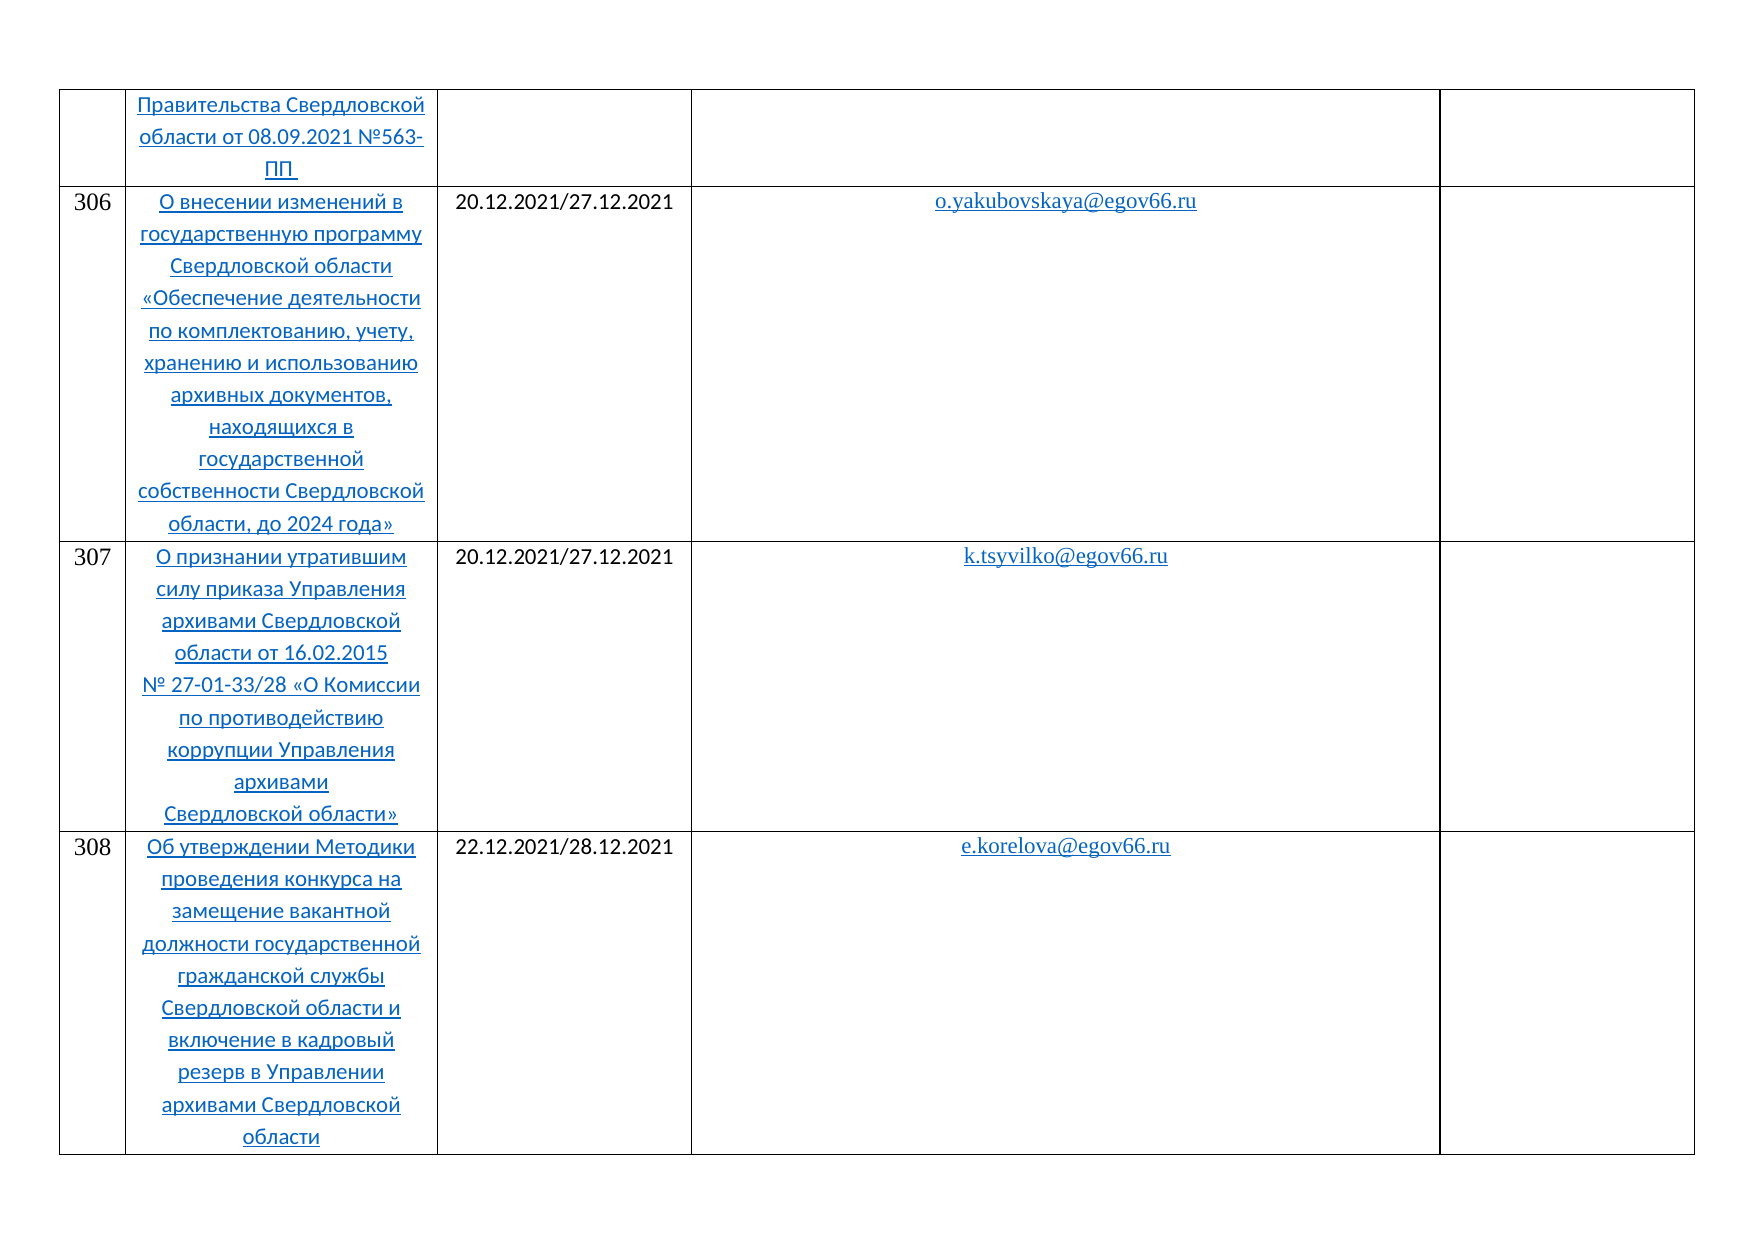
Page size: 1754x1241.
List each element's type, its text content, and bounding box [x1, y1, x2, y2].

table_cell [1441, 90, 1694, 186]
table_cell k.tsyvilko@egov66.ru [692, 542, 1439, 831]
table_cell [1441, 832, 1694, 1154]
table_cell o.yakubovskaya@egov66.ru [692, 187, 1439, 541]
table_cell 307 [60, 542, 125, 831]
table_cell 20.12.2021/27.12.2021 [438, 187, 691, 541]
table_cell [692, 90, 1439, 186]
table_cell О признании утратившим силу приказа Управления архивами Свердловской области от 16.02.2015 № 27‑01‑33/28 «О Комиссии по противодействию коррупции Управления архивами Свердловской области» [126, 542, 437, 831]
table_cell [438, 90, 691, 186]
table_cell 20.12.2021/27.12.2021 [438, 542, 691, 831]
table_cell Об утверждении Методики проведения конкурса на замещение вакантной должности государственной гражданской службы Свердловской области и включение в кадровый резерв в Управлении архивами Свердловской области [126, 832, 437, 1154]
table_cell О внесении изменений в государственную программу Свердловской области «Обеспечение деятельности по комплектованию, учету, хранению и использованию архивных документов, находящихся в государственной собственности Свердловской области, до 2024 года» [126, 187, 437, 541]
table_cell Правительства Свердловской области от 08.09.2021 №563-ПП [126, 90, 437, 186]
table_cell 306 [60, 187, 125, 541]
table_cell 22.12.2021/28.12.2021 [438, 832, 691, 1154]
table_cell [1441, 542, 1694, 831]
table_cell [1441, 187, 1694, 541]
table_cell 308 [60, 832, 125, 1154]
table_cell [60, 90, 125, 186]
table_cell e.korelova@egov66.ru [692, 832, 1439, 1154]
